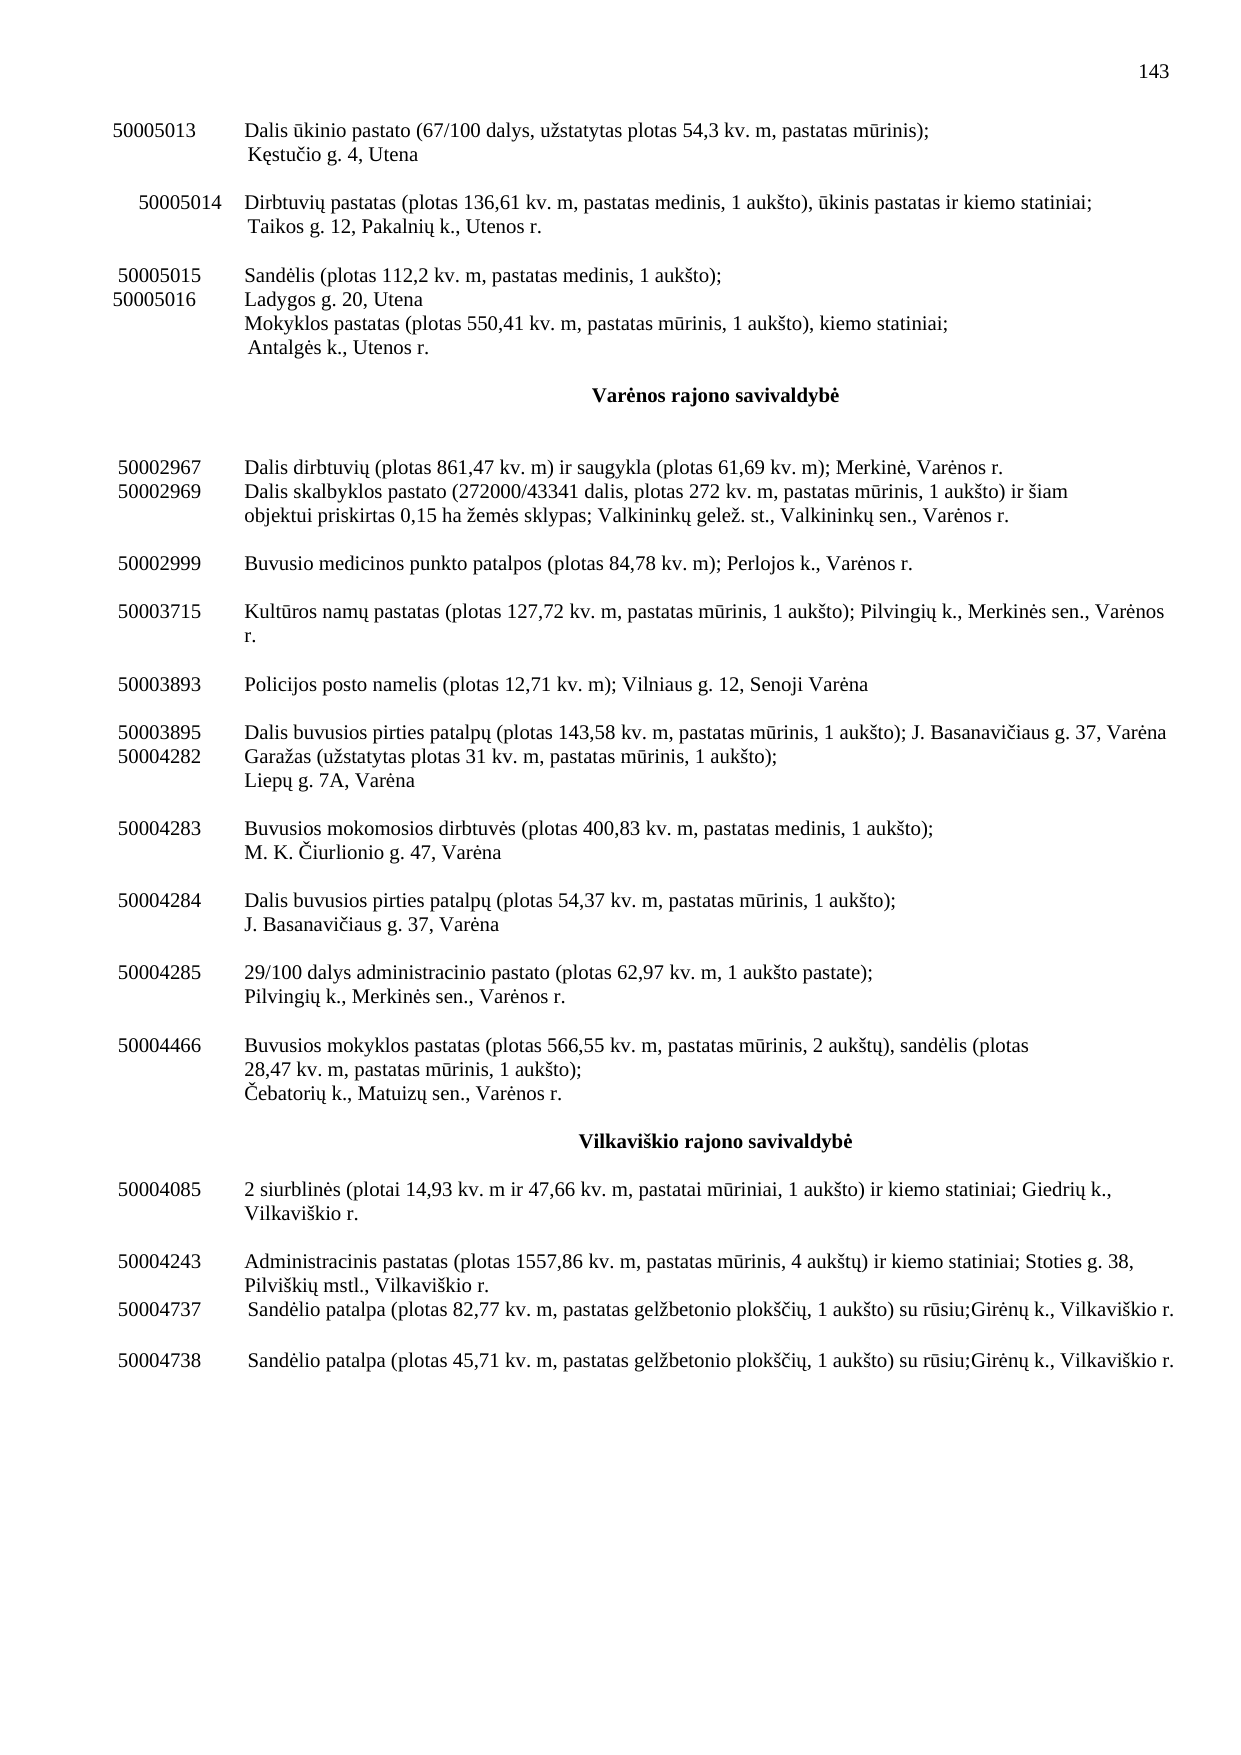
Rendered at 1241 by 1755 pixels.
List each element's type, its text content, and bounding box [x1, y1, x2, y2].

table_cell [1198, 1177, 1207, 1225]
table_cell 50004284 [101, 888, 233, 936]
table_cell [101, 527, 1198, 551]
table_cell [101, 1225, 1198, 1249]
table_cell Dalis dirbtuvių (plotas 861,47 kv. m) ir saugykla (plotas 61,69 kv. m); Merkinė, Varėnos r. [233, 455, 1148, 479]
table_cell [1198, 118, 1207, 359]
table_cell [1207, 1177, 1240, 1225]
table_cell [1198, 527, 1207, 551]
table_cell [1148, 455, 1163, 479]
table_cell [1207, 1348, 1240, 1374]
table_cell [1207, 431, 1240, 455]
table_cell [1148, 479, 1163, 527]
table_cell [1178, 1033, 1192, 1105]
table_cell [1163, 888, 1178, 936]
table_cell [1148, 1249, 1163, 1297]
table_cell [1163, 455, 1178, 479]
table_cell [1163, 1177, 1178, 1225]
table_cell [1193, 960, 1198, 1008]
table_cell [1163, 816, 1178, 864]
table_cell [1148, 888, 1163, 936]
table_cell [1163, 551, 1178, 575]
table_cell [1198, 1153, 1207, 1177]
table_cell Dalis ūkinio pastato (67/100 dalys, užstatytas plotas 54,3 kv. m, pastatas mūrinis); Kęstučio g. 4, Utena Dirbtuvių pastatas (plotas 136,61 kv. m, pastatas medinis, 1 aukšto), ūkinis pastatas ir kiemo statiniai; Taikos g. 12, Pakalnių k., Utenos r. Sandėlis (plotas 112,2 kv. m, pastatas medinis, 1 aukšto); Ladygos g. 20, Utena Mokyklos pastatas (plotas 550,41 kv. m, pastatas mūrinis, 1 aukšto), kiemo statiniai; Antalgės k., Utenos r. [233, 118, 1198, 359]
table_cell [1178, 888, 1192, 936]
table_cell 50004085 [101, 1177, 233, 1225]
table_cell [1193, 744, 1198, 792]
table_cell 50004285 [101, 960, 233, 1008]
table_cell [1207, 888, 1240, 936]
table_cell [1207, 1153, 1240, 1177]
table_cell [1207, 648, 1240, 672]
table_cell [1207, 1105, 1240, 1129]
table_cell 50003715 [101, 599, 233, 647]
table_cell 50002967 [101, 455, 233, 479]
table_cell [1178, 816, 1192, 864]
table_cell [1148, 960, 1163, 1008]
table_cell [1207, 1009, 1240, 1032]
table_cell [1207, 936, 1240, 960]
table_cell 29/100 dalys administracinio pastato (plotas 62,97 kv. m, 1 aukšto pastate); Pilvingių k., Merkinės sen., Varėnos r. [233, 960, 1148, 1008]
table_cell Dalis buvusios pirties patalpų (plotas 143,58 kv. m, pastatas mūrinis, 1 aukšto); J. Basanavičiaus g. 37, Varėna [233, 720, 1192, 744]
table_cell [1178, 551, 1192, 575]
table_cell [1193, 599, 1198, 647]
table_cell [1198, 744, 1207, 792]
table_cell Sandėlio patalpa (plotas 82,77 kv. m, pastatas gelžbetonio plokščių, 1 aukšto) su rūsiu;Girėnų k., Vilkaviškio r. [233, 1297, 1198, 1323]
table_cell 50004738 [101, 1348, 233, 1374]
table_cell [1207, 359, 1240, 383]
table_cell [1207, 575, 1240, 599]
table_cell [1207, 1225, 1240, 1249]
table_cell [1198, 575, 1207, 599]
table_cell [1198, 359, 1207, 383]
table_cell [101, 864, 1198, 888]
table_cell [1193, 479, 1198, 527]
table_cell [1207, 1297, 1240, 1323]
table_cell [1163, 672, 1178, 696]
table_cell Dalis skalbyklos pastato (272000/43341 dalis, plotas 272 kv. m, pastatas mūrinis, 1 aukšto) ir šiam objektui priskirtas 0,15 ha žemės sklypas; Valkininkų gelež. st., Valkininkų sen., Varėnos r. [233, 479, 1148, 527]
table_cell [1178, 455, 1192, 479]
table_cell [1198, 1225, 1207, 1249]
table_cell [1198, 1324, 1207, 1348]
table_cell [1163, 960, 1178, 1008]
table_cell [1198, 648, 1207, 672]
table_cell [1148, 816, 1163, 864]
table_cell [1198, 431, 1207, 455]
table_cell [101, 648, 1198, 672]
table_cell [1198, 479, 1207, 527]
table_cell [1198, 1009, 1207, 1032]
table_cell [1207, 1249, 1240, 1297]
table_cell [1198, 1348, 1207, 1374]
table_cell [101, 575, 1198, 599]
table_cell [1178, 479, 1192, 527]
table_cell Buvusio medicinos punkto patalpos (plotas 84,78 kv. m); Perlojos k., Varėnos r. [233, 551, 1148, 575]
table_cell [101, 1105, 1198, 1129]
table_cell [1207, 455, 1240, 479]
table_cell [1178, 672, 1192, 696]
table_cell [1193, 720, 1198, 744]
table_cell 50004737 [101, 1297, 233, 1323]
table_cell [1207, 720, 1240, 744]
table_cell [1198, 816, 1207, 864]
table_cell [1193, 1177, 1198, 1225]
table_cell 50004283 [101, 816, 233, 864]
table_cell 50002969 [101, 479, 233, 527]
table_cell [1198, 864, 1207, 888]
table_cell [1193, 551, 1198, 575]
table_cell [1148, 1033, 1163, 1105]
table_cell [1148, 551, 1163, 575]
table_cell [1178, 1249, 1192, 1297]
table_cell [1198, 1297, 1207, 1323]
table_cell Buvusios mokomosios dirbtuvės (plotas 400,83 kv. m, pastatas medinis, 1 aukšto); M. K. Čiurlionio g. 47, Varėna [233, 816, 1148, 864]
table_cell 50002999 [101, 551, 233, 575]
table_cell [101, 359, 1198, 383]
table_cell Dalis buvusios pirties patalpų (plotas 54,37 kv. m, pastatas mūrinis, 1 aukšto); J. Basanavičiaus g. 37, Varėna [233, 888, 1148, 936]
table_cell [1198, 936, 1207, 960]
table_cell [101, 792, 1198, 816]
table_cell [1178, 960, 1192, 1008]
table_cell Buvusios mokyklos pastatas (plotas 566,55 kv. m, pastatas mūrinis, 2 aukštų), sandėlis (plotas 28,47 kv. m, pastatas mūrinis, 1 aukšto); Čebatorių k., Matuizų sen., Varėnos r. [233, 1033, 1148, 1105]
table_cell 50004282 [101, 744, 233, 792]
table_cell [101, 696, 1198, 720]
table_cell [1198, 1129, 1207, 1153]
table_cell [1207, 864, 1240, 888]
table_cell [1193, 888, 1198, 936]
table_cell [1198, 888, 1207, 936]
table_cell [1207, 1129, 1240, 1153]
table_cell [1198, 792, 1207, 816]
table_cell [1198, 407, 1207, 431]
table_cell [1207, 527, 1240, 551]
table_cell Vilkaviškio rajono savivaldybė [233, 1129, 1198, 1153]
table_cell [1198, 672, 1207, 696]
table_cell [1198, 383, 1207, 407]
table_cell [1207, 672, 1240, 696]
table_cell [1198, 720, 1207, 744]
table_cell [1148, 672, 1163, 696]
table_cell [1178, 744, 1192, 792]
table_cell [1207, 1033, 1240, 1105]
table_cell [1207, 696, 1240, 720]
table_cell [1207, 816, 1240, 864]
table_cell 50003893 [101, 672, 233, 696]
table_cell [1198, 1033, 1207, 1105]
table_cell [1198, 696, 1207, 720]
table_cell Kultūros namų pastatas (plotas 127,72 kv. m, pastatas mūrinis, 1 aukšto); Pilvingių k., Merkinės sen., Varėnos r. [233, 599, 1192, 647]
table_cell [1193, 672, 1198, 696]
table_cell [101, 936, 1198, 960]
table_cell [1198, 455, 1207, 479]
table_cell [1198, 960, 1207, 1008]
table_cell 50004243 [101, 1249, 233, 1297]
table_cell 2 siurblinės (plotai 14,93 kv. m ir 47,66 kv. m, pastatai mūriniai, 1 aukšto) ir kiemo statiniai; Giedrių k., Vilkaviškio r. [233, 1177, 1148, 1225]
table_cell Sandėlio patalpa (plotas 45,71 kv. m, pastatas gelžbetonio plokščių, 1 aukšto) su rūsiu;Girėnų k., Vilkaviškio r. [233, 1348, 1198, 1374]
table_cell [1207, 1324, 1240, 1348]
table_cell [1207, 479, 1240, 527]
table_cell [101, 383, 233, 407]
table_cell [1207, 960, 1240, 1008]
table_cell [1178, 1177, 1192, 1225]
table_cell Administracinis pastatas (plotas 1557,86 kv. m, pastatas mūrinis, 4 aukštų) ir kiemo statiniai; Stoties g. 38, Pilviškių mstl., Vilkaviškio r. [233, 1249, 1148, 1297]
table_cell [1148, 1177, 1163, 1225]
table_cell [1198, 551, 1207, 575]
table_cell [1193, 816, 1198, 864]
table_cell [101, 1153, 1198, 1177]
table_cell [1193, 1249, 1198, 1297]
table_cell [1163, 1033, 1178, 1105]
table_cell [101, 1324, 1198, 1348]
table_cell Policijos posto namelis (plotas 12,71 kv. m); Vilniaus g. 12, Senoji Varėna [233, 672, 1148, 696]
table_cell [1207, 118, 1240, 359]
table_cell [1163, 744, 1178, 792]
table_cell [1148, 744, 1163, 792]
table_cell [1198, 1105, 1207, 1129]
table_cell [101, 431, 1198, 455]
table_cell [1163, 479, 1178, 527]
table_cell [101, 1129, 233, 1153]
table_cell [1193, 455, 1198, 479]
table_cell [1163, 1249, 1178, 1297]
table_cell 50004466 [101, 1033, 233, 1105]
table_cell [1198, 599, 1207, 647]
table_cell [1198, 1249, 1207, 1297]
table_cell [1193, 1033, 1198, 1105]
table_cell Garažas (užstatytas plotas 31 kv. m, pastatas mūrinis, 1 aukšto); Liepų g. 7A, Varėna [233, 744, 1148, 792]
table_cell 50003895 [101, 720, 233, 744]
table_cell [1207, 744, 1240, 792]
table_cell [1207, 383, 1240, 407]
table_cell [1207, 407, 1240, 431]
table_cell [1207, 599, 1240, 647]
table_cell 50005013 50005014 50005015 50005016 [101, 118, 233, 359]
table_cell [101, 1009, 1198, 1032]
table_cell Varėnos rajono savivaldybė [233, 383, 1198, 407]
table_cell [101, 407, 1198, 431]
table_cell [1207, 551, 1240, 575]
table_cell [1207, 792, 1240, 816]
